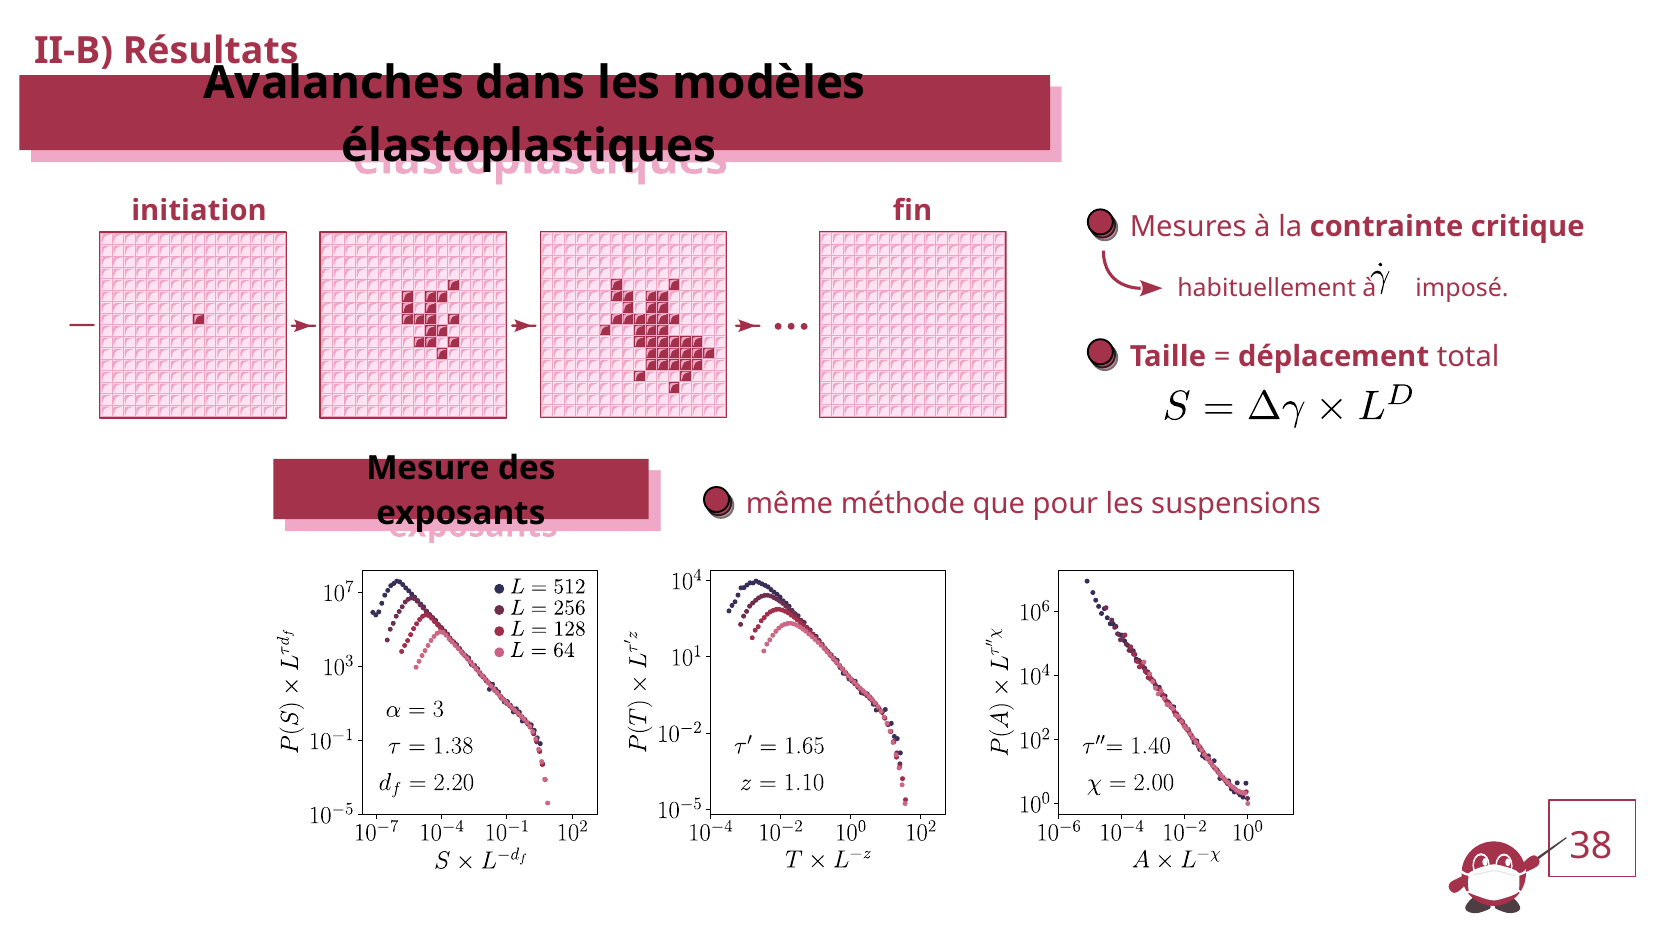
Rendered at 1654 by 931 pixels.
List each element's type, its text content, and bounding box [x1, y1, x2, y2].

text_box initiation [116, 181, 262, 231]
text_box Avalanches dans les modèles élastoplastiques [19, 76, 1051, 151]
text_box II-B) Résultats [19, 16, 1238, 76]
text_box même méthode que pour les suspensions [688, 475, 1305, 526]
picture [1370, 262, 1390, 295]
text_box Taille = déplacement total [1072, 327, 1587, 397]
picture [250, 543, 1321, 901]
text_box Mesures à la contrainte critique [1072, 197, 1587, 267]
text_box habituellement à imposé. [1162, 262, 1654, 332]
text_box [1492, 811, 1654, 887]
text_box fin [878, 181, 943, 231]
text_box Mesure des exposants [273, 458, 649, 520]
picture [69, 230, 1007, 419]
picture [1448, 799, 1637, 914]
picture [1164, 384, 1413, 429]
